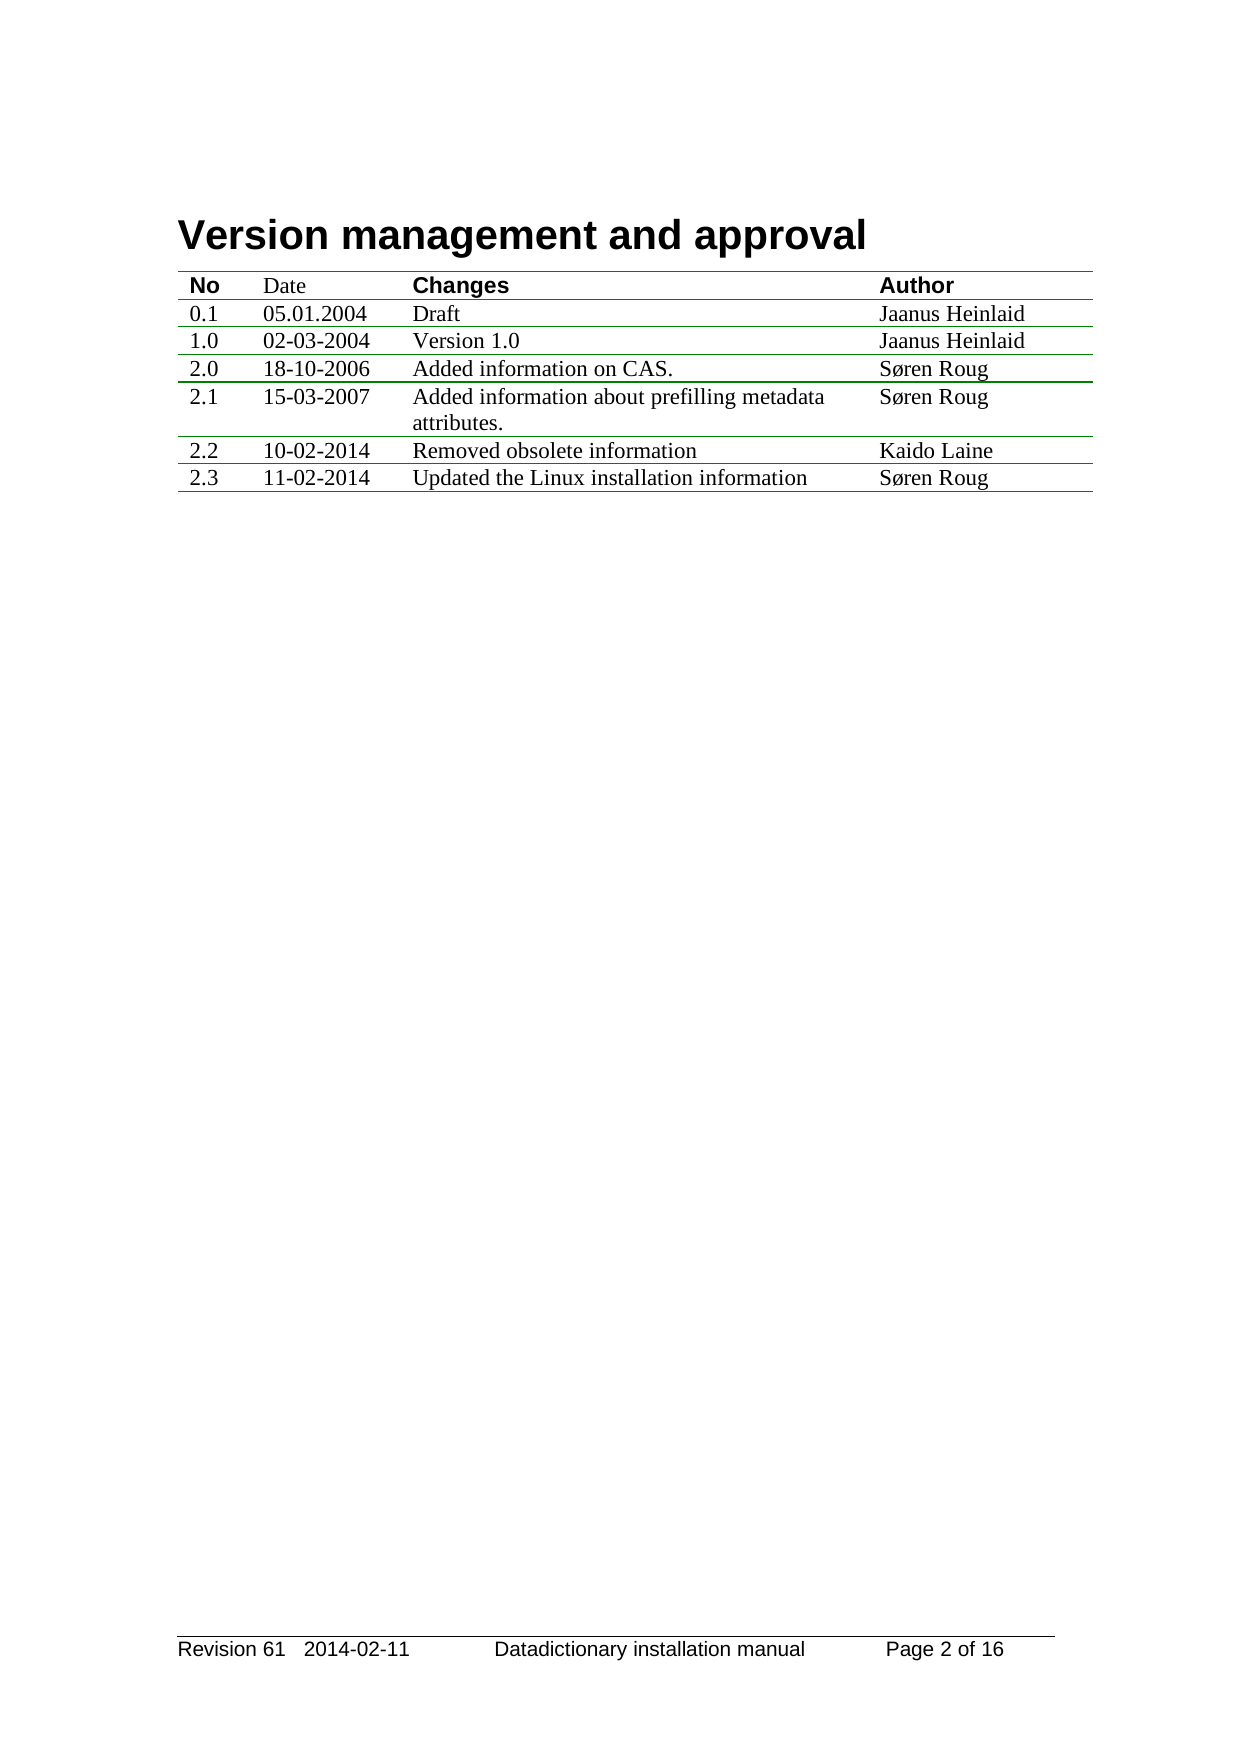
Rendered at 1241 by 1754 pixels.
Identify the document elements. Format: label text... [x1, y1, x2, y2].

table_cell 18-10-2006 [252, 355, 401, 381]
table_cell Søren Roug [868, 355, 1093, 381]
table_cell 05.01.2004 [252, 300, 401, 326]
table_cell 2.2 [178, 437, 252, 463]
table_cell Draft [401, 300, 868, 326]
table_cell 2.0 [178, 355, 252, 381]
table_header Author [868, 272, 1093, 299]
table_cell 2.3 [178, 464, 252, 491]
table_cell 11-02-2014 [252, 464, 401, 491]
table_cell Jaanus Heinlaid [868, 327, 1093, 354]
table_cell Removed obsolete information [401, 437, 868, 463]
table_cell 02-03-2004 [252, 327, 401, 354]
table_cell Søren Roug [868, 464, 1093, 491]
table_cell 2.1 [178, 383, 252, 436]
table_cell Jaanus Heinlaid [868, 300, 1093, 326]
table_cell 0.1 [178, 300, 252, 326]
table_cell 15-03-2007 [252, 383, 401, 436]
table_header No [178, 272, 252, 299]
subtitle Version management and approval [177, 210, 1092, 258]
table_cell Added information about prefilling metadata attributes. [401, 383, 868, 436]
table_cell Kaido Laine [868, 437, 1093, 463]
table_cell Updated the Linux installation information [401, 464, 868, 491]
table_header Changes [401, 272, 868, 299]
table_cell Søren Roug [868, 383, 1093, 436]
table_cell 10-02-2014 [252, 437, 401, 463]
table_cell Version 1.0 [401, 327, 868, 354]
table_cell Added information on CAS. [401, 355, 868, 381]
table_cell 1.0 [178, 327, 252, 354]
table_header Date [252, 272, 401, 299]
